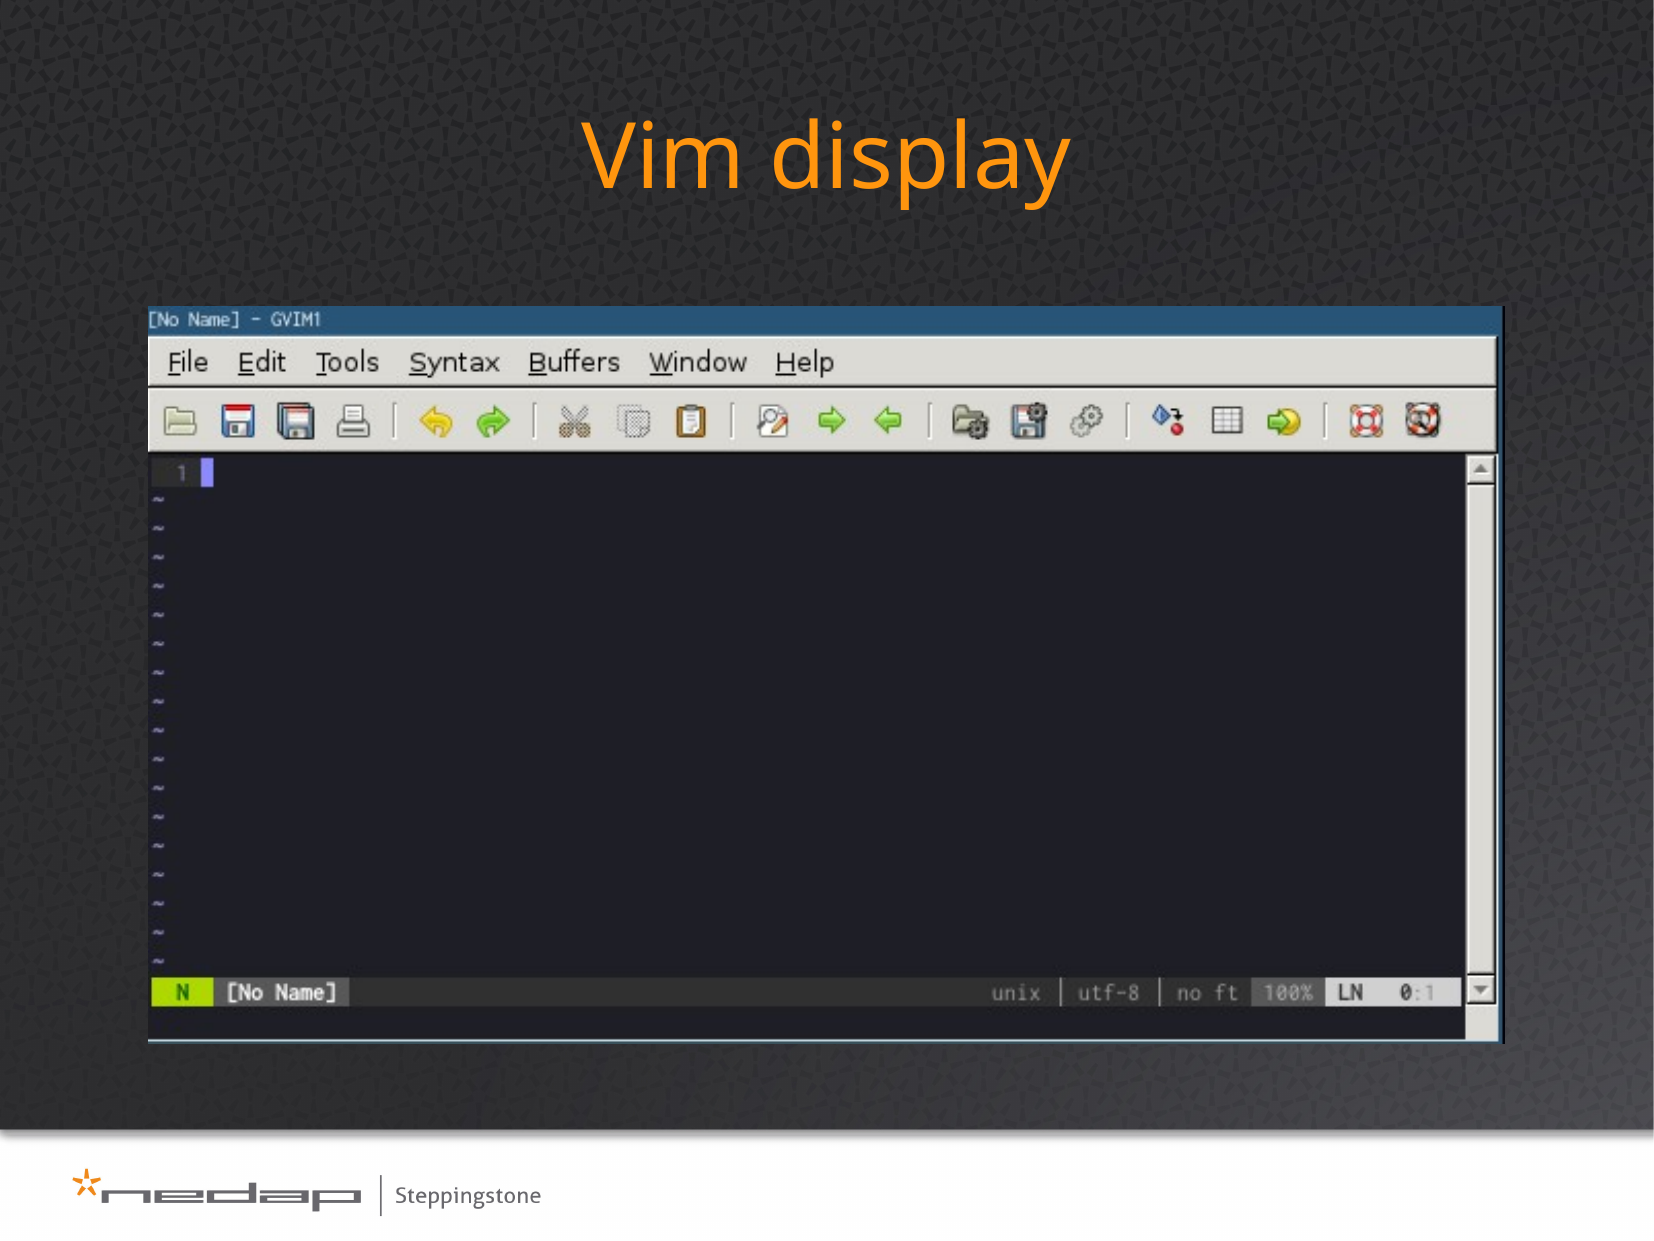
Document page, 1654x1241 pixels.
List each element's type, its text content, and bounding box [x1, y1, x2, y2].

title Vim display [82, 49, 1571, 257]
picture [0, 0, 1654, 1241]
